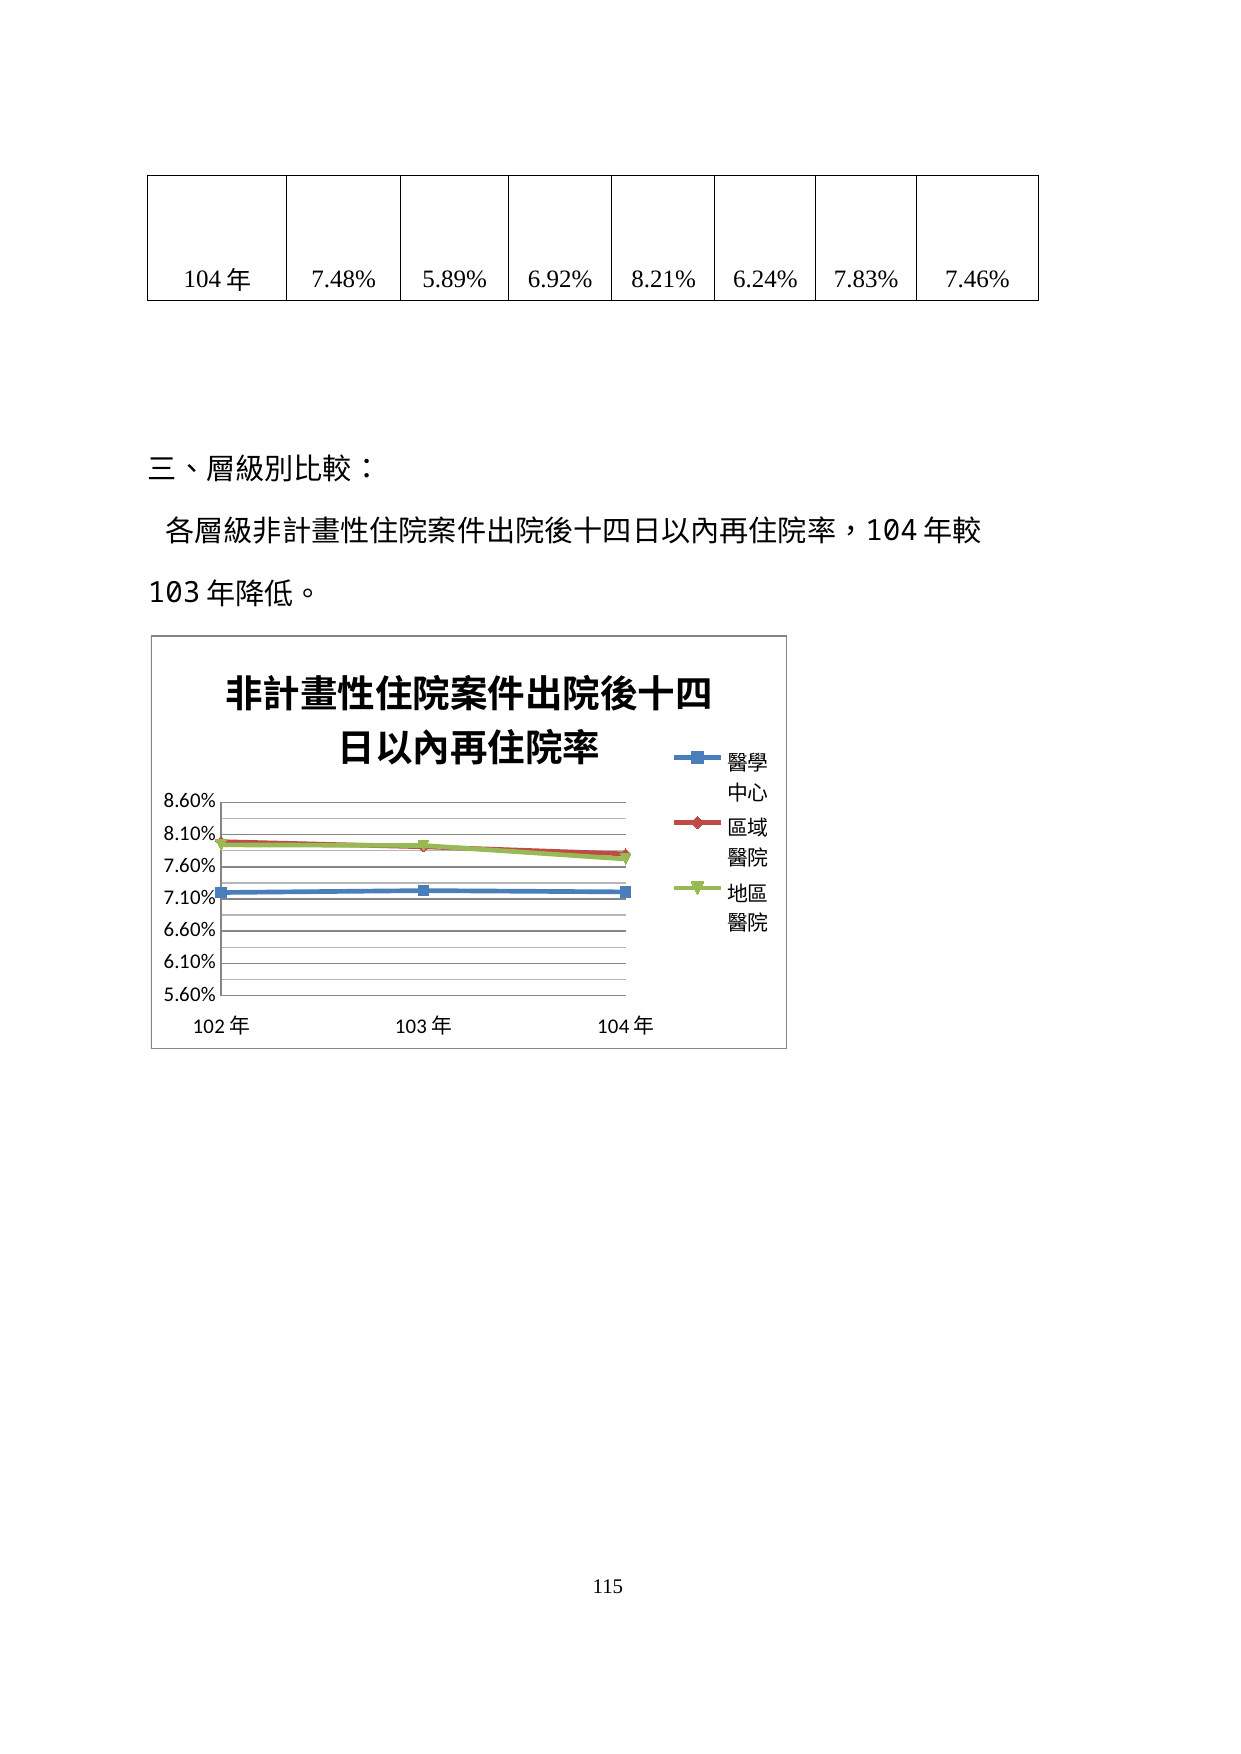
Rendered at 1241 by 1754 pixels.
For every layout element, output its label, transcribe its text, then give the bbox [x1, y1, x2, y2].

table_cell [715, 301, 816, 487]
table_cell 三、層級別比較： [148, 301, 508, 487]
table_cell 8.21% [612, 176, 714, 300]
table_cell [148, 867, 1038, 1242]
table_cell 5.89% [401, 176, 508, 300]
table_cell 7.46% [917, 176, 1038, 300]
table_cell 7.48% [287, 176, 400, 300]
table_cell [509, 612, 612, 635]
table_cell 7.83% [816, 176, 916, 300]
table_cell [400, 612, 508, 635]
table_cell [148, 612, 286, 737]
table_cell [715, 612, 816, 867]
table_cell 6.92% [509, 176, 611, 300]
table_cell [612, 612, 715, 635]
table_cell [509, 301, 612, 487]
table_cell 6.24% [715, 176, 815, 300]
table_cell [816, 301, 916, 487]
table_cell [612, 301, 715, 487]
table_cell 各層級非計畫性住院案件出院後十四日以內再住院率，104年較103年降低。 [148, 487, 1038, 612]
table_cell [286, 612, 400, 635]
table_cell [148, 1242, 1038, 1362]
table_cell [816, 612, 916, 867]
table_cell [916, 301, 1038, 487]
table_cell 104年 [148, 176, 286, 300]
table_cell [916, 612, 1038, 867]
